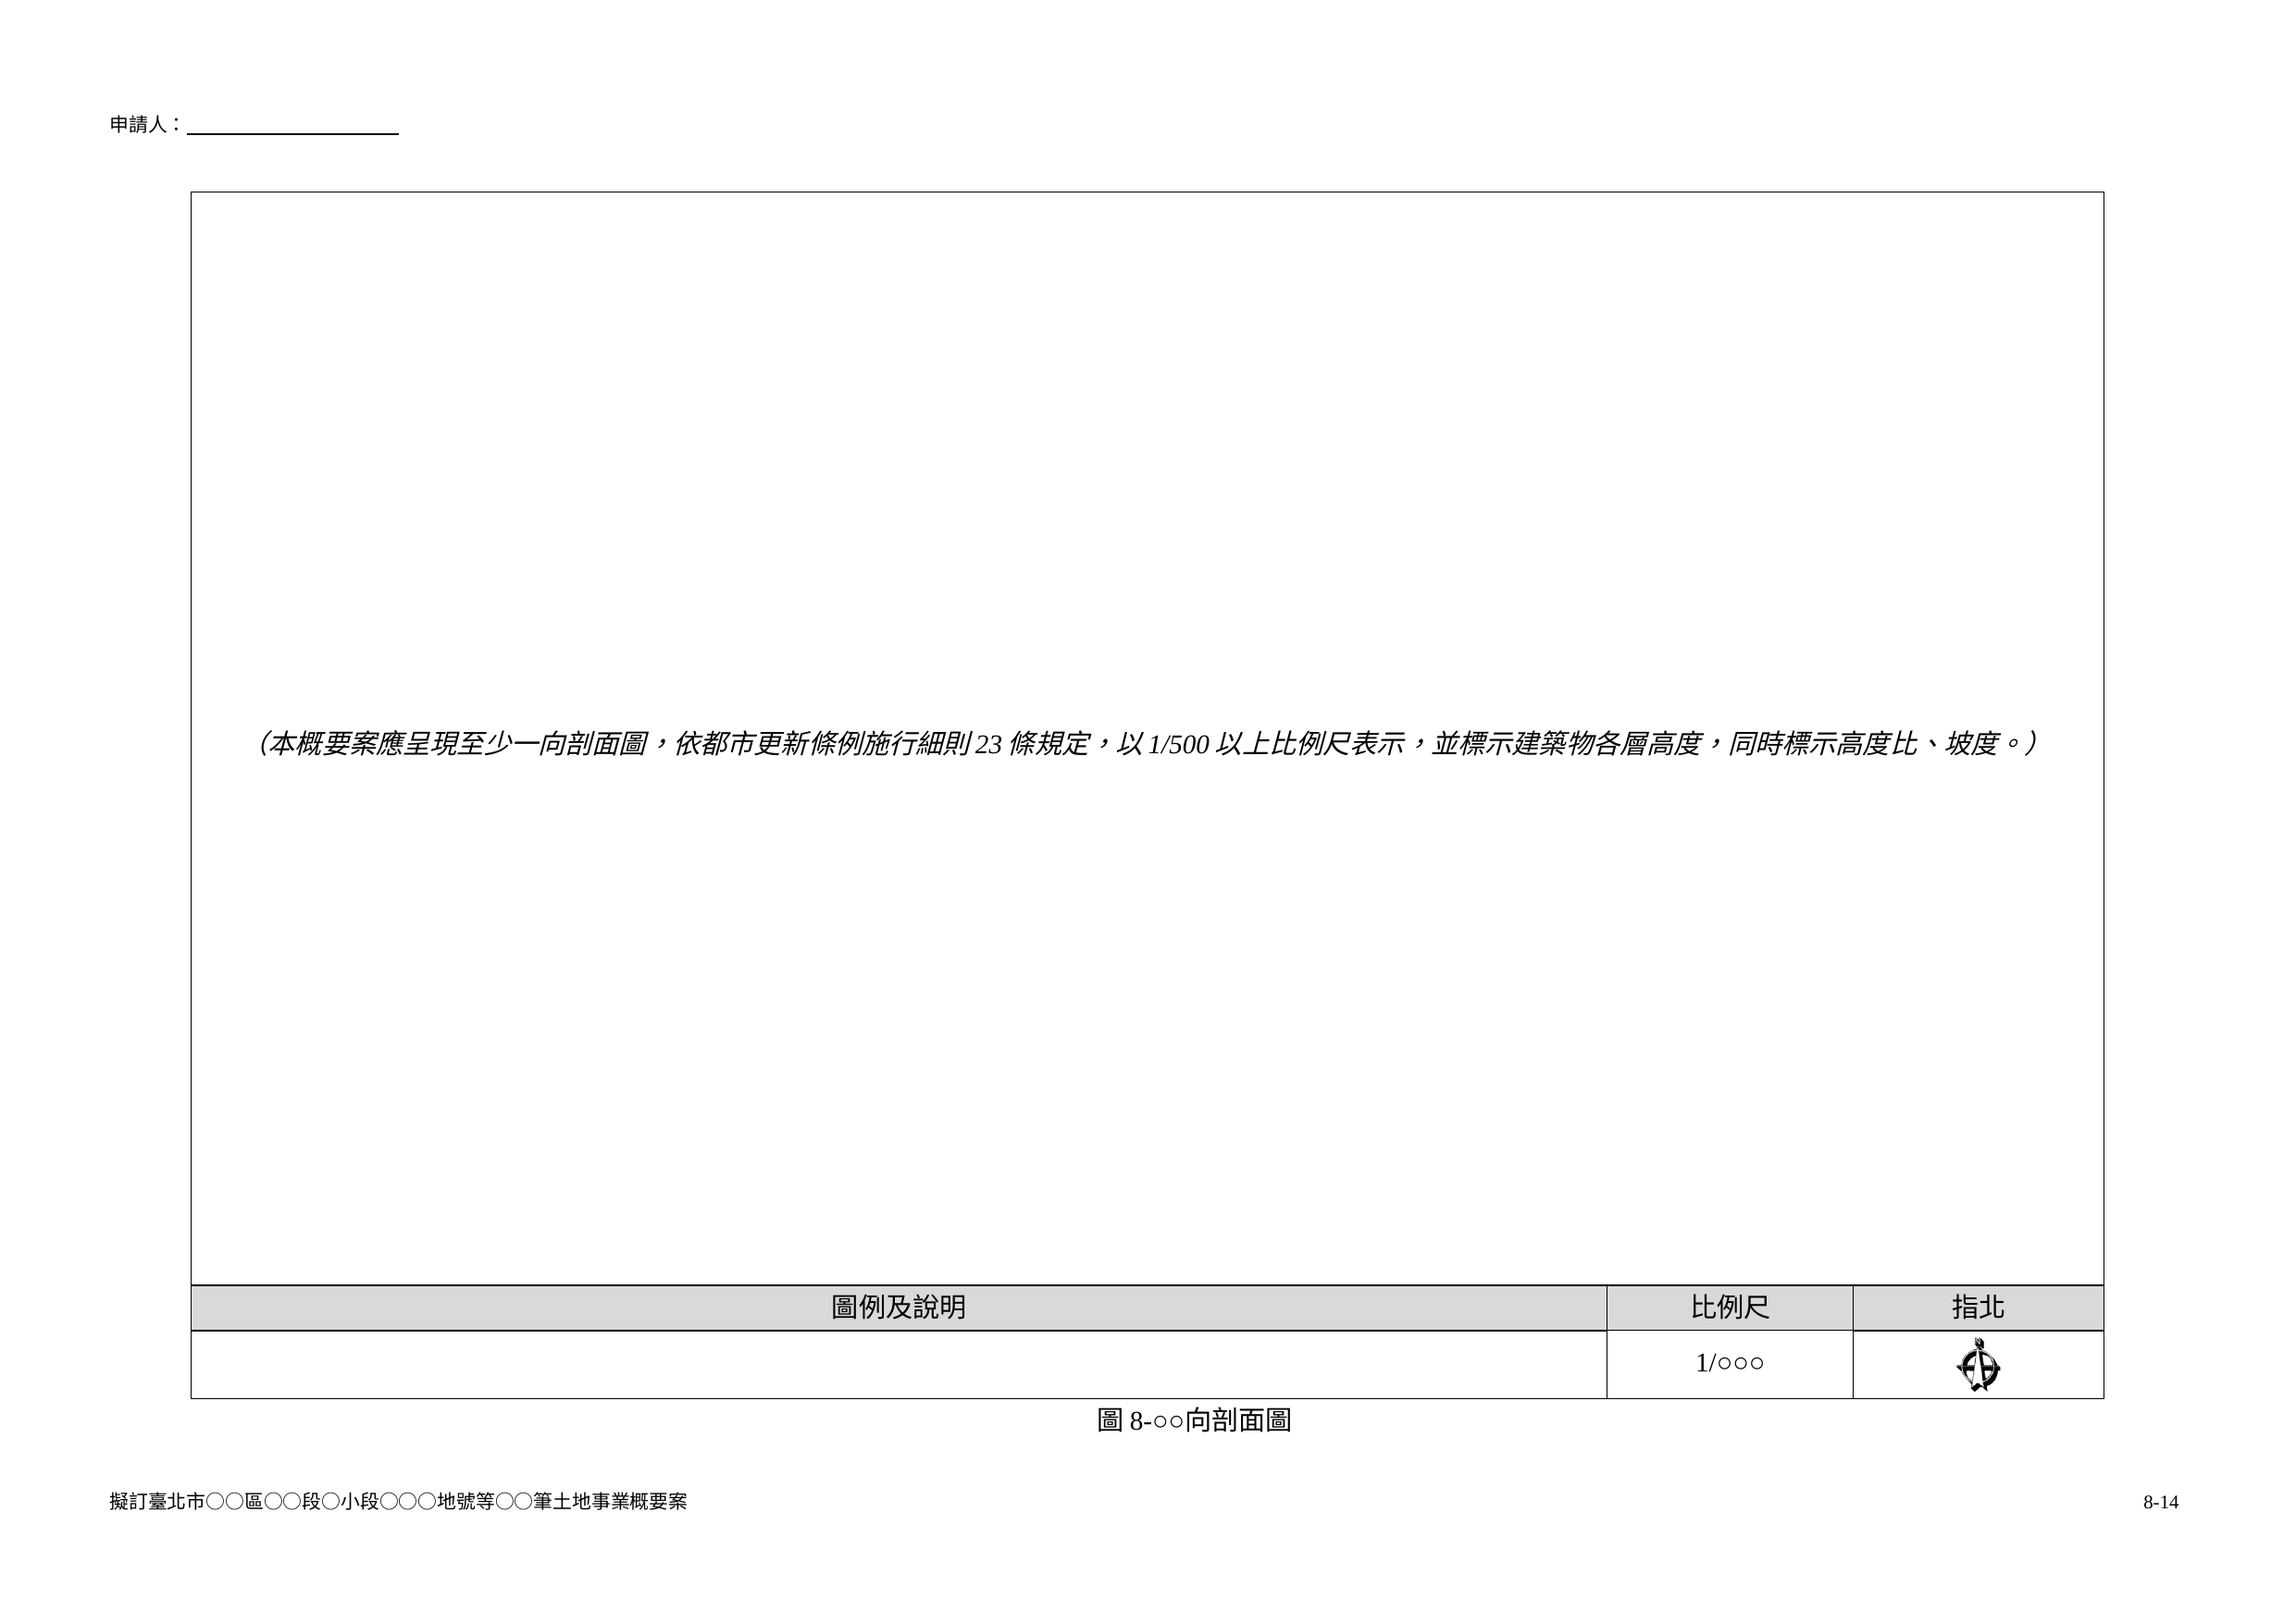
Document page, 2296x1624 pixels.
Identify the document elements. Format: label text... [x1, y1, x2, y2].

table_cell [192, 1332, 1607, 1398]
text 圖8-○○向剖面圖 [203, 1399, 2186, 1438]
table_cell 指北 [1854, 1286, 2104, 1330]
table_header （本概要案應呈現至少一向剖面圖，依都市更新條例施行細則23條規定，以1/500以上比例尺表示，並標示建築物各層高度，同時標示高度比、坡度。） [192, 192, 2104, 1284]
table_cell 比例尺 [1607, 1286, 1853, 1330]
table_cell 1/○○○ [1607, 1331, 1853, 1398]
table_cell 圖例及說明 [192, 1286, 1607, 1330]
table_cell [1854, 1332, 2104, 1398]
